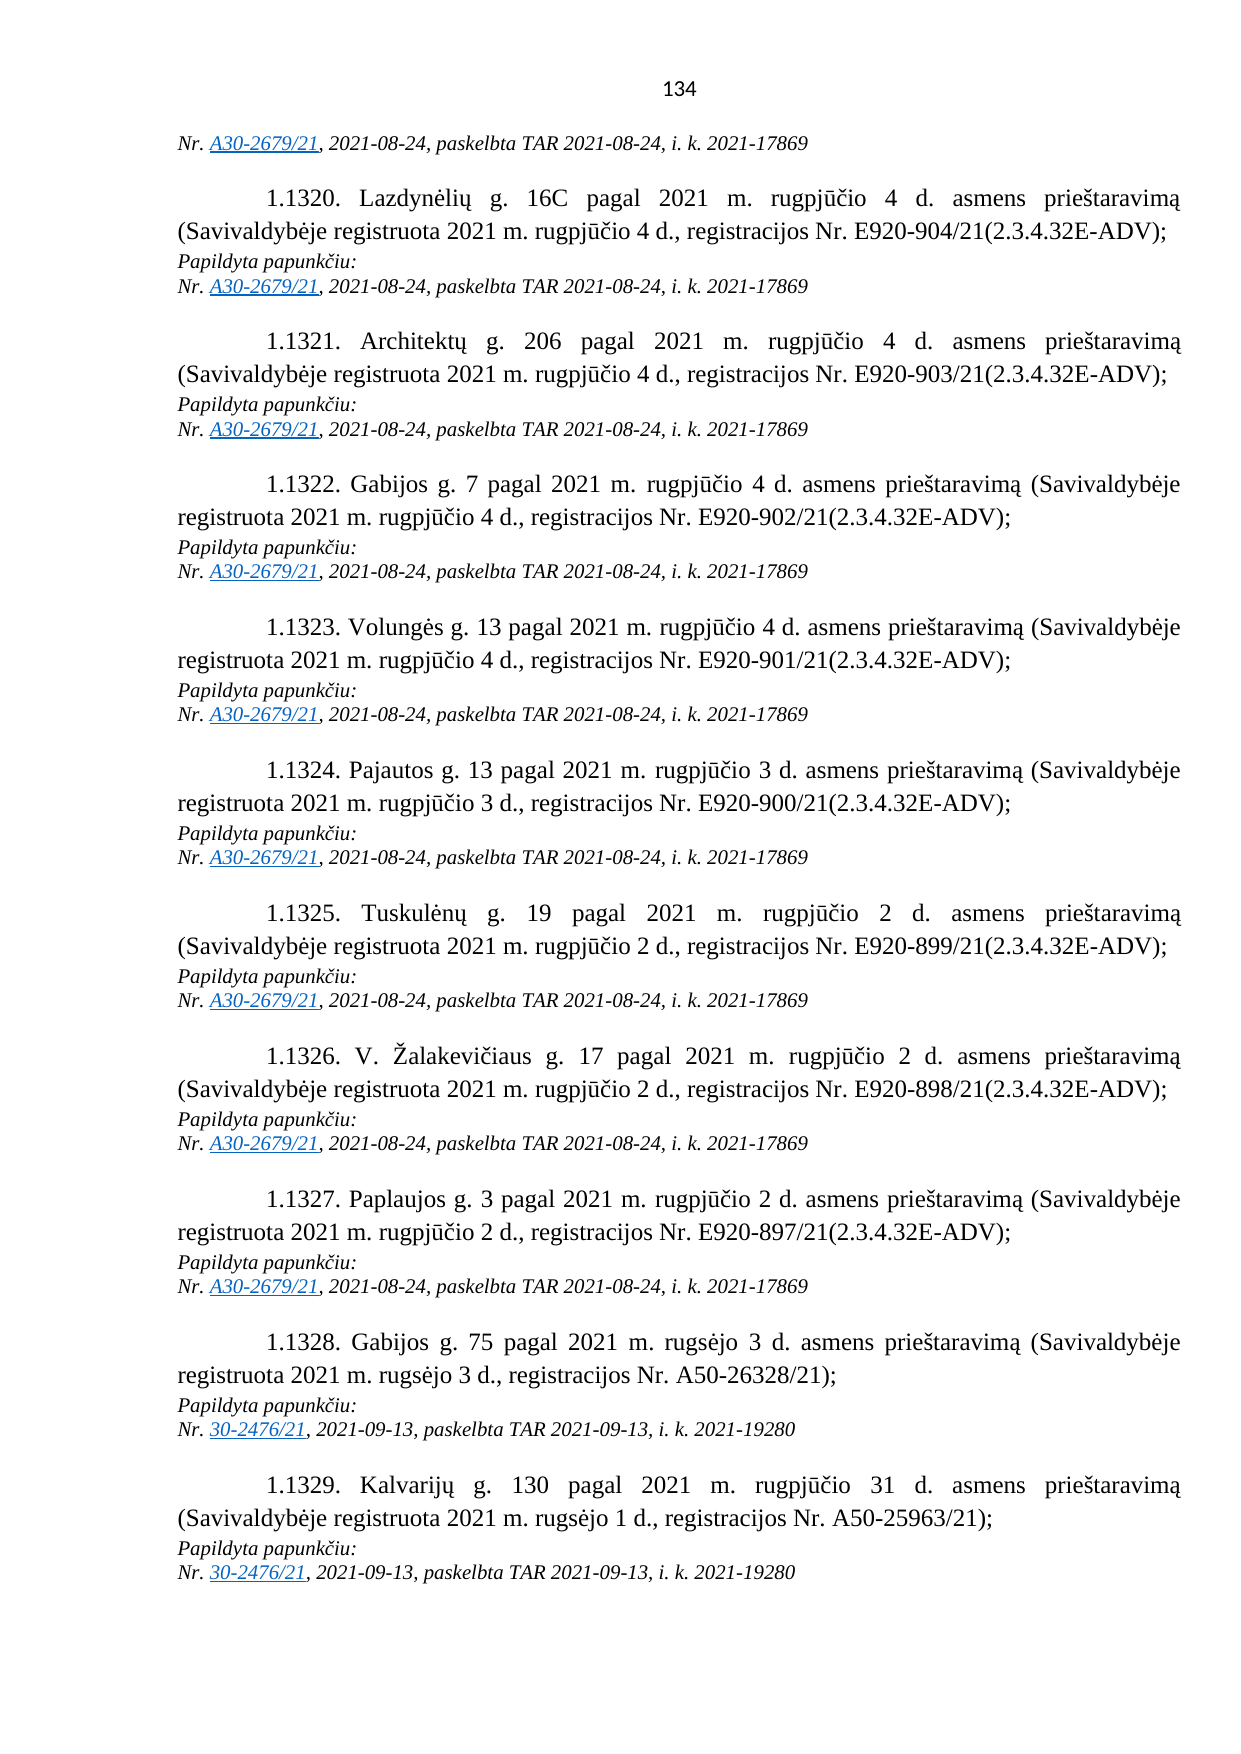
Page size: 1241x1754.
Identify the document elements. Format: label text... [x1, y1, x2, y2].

text Papildyta papunkčiu: [177, 249, 1181, 273]
text Papildyta papunkčiu: [177, 1250, 1181, 1274]
text Nr. 30-2476/21, 2021-09-13, paskelbta TAR 2021-09-13, i. k. 2021-19280 [177, 1560, 1181, 1584]
text Nr. A30-2679/21, 2021-08-24, paskelbta TAR 2021-08-24, i. k. 2021-17869 [177, 273, 1181, 298]
text Nr. A30-2679/21, 2021-08-24, paskelbta TAR 2021-08-24, i. k. 2021-17869 [177, 131, 1181, 155]
text 1.1325. Tuskulėnų g. 19 pagal 2021 m. rugpjūčio 2 d. asmens prieštaravimą (Savivaldybėje registruota 2021 m. rugpjūčio 2 d., registracijos Nr. E920-899/21(2.3.4.32E-ADV); [177, 898, 1181, 960]
text Papildyta papunkčiu: [177, 392, 1181, 416]
text Papildyta papunkčiu: [177, 1393, 1181, 1417]
text Papildyta papunkčiu: [177, 821, 1181, 845]
text Nr. A30-2679/21, 2021-08-24, paskelbta TAR 2021-08-24, i. k. 2021-17869 [177, 988, 1181, 1012]
text 1.1327. Paplaujos g. 3 pagal 2021 m. rugpjūčio 2 d. asmens prieštaravimą (Savivaldybėje registruota 2021 m. rugpjūčio 2 d., registracijos Nr. E920-897/21(2.3.4.32E-ADV); [177, 1184, 1181, 1246]
text Nr. 30-2476/21, 2021-09-13, paskelbta TAR 2021-09-13, i. k. 2021-19280 [177, 1417, 1181, 1441]
text 1.1324. Pajautos g. 13 pagal 2021 m. rugpjūčio 3 d. asmens prieštaravimą (Savivaldybėje registruota 2021 m. rugpjūčio 3 d., registracijos Nr. E920-900/21(2.3.4.32E-ADV); [177, 755, 1181, 817]
text Papildyta papunkčiu: [177, 964, 1181, 988]
text Nr. A30-2679/21, 2021-08-24, paskelbta TAR 2021-08-24, i. k. 2021-17869 [177, 702, 1181, 726]
text Nr. A30-2679/21, 2021-08-24, paskelbta TAR 2021-08-24, i. k. 2021-17869 [177, 559, 1181, 583]
text 1.1328. Gabijos g. 75 pagal 2021 m. rugsėjo 3 d. asmens prieštaravimą (Savivaldybėje registruota 2021 m. rugsėjo 3 d., registracijos Nr. A50-26328/21); [177, 1327, 1181, 1388]
text Papildyta papunkčiu: [177, 535, 1181, 559]
text Nr. A30-2679/21, 2021-08-24, paskelbta TAR 2021-08-24, i. k. 2021-17869 [177, 845, 1181, 869]
text Papildyta papunkčiu: [177, 1107, 1181, 1131]
text 1.1321. Architektų g. 206 pagal 2021 m. rugpjūčio 4 d. asmens prieštaravimą (Savivaldybėje registruota 2021 m. rugpjūčio 4 d., registracijos Nr. E920-903/21(2.3.4.32E-ADV); [177, 326, 1181, 388]
text 1.1322. Gabijos g. 7 pagal 2021 m. rugpjūčio 4 d. asmens prieštaravimą (Savivaldybėje registruota 2021 m. rugpjūčio 4 d., registracijos Nr. E920-902/21(2.3.4.32E-ADV); [177, 469, 1181, 531]
text Papildyta papunkčiu: [177, 678, 1181, 702]
text Nr. A30-2679/21, 2021-08-24, paskelbta TAR 2021-08-24, i. k. 2021-17869 [177, 416, 1181, 441]
text 1.1329. Kalvarijų g. 130 pagal 2021 m. rugpjūčio 31 d. asmens prieštaravimą (Savivaldybėje registruota 2021 m. rugsėjo 1 d., registracijos Nr. A50-25963/21); [177, 1470, 1181, 1531]
text Papildyta papunkčiu: [177, 1536, 1181, 1560]
text Nr. A30-2679/21, 2021-08-24, paskelbta TAR 2021-08-24, i. k. 2021-17869 [177, 1131, 1181, 1155]
text 1.1323. Volungės g. 13 pagal 2021 m. rugpjūčio 4 d. asmens prieštaravimą (Savivaldybėje registruota 2021 m. rugpjūčio 4 d., registracijos Nr. E920-901/21(2.3.4.32E-ADV); [177, 612, 1181, 674]
text 1.1320. Lazdynėlių g. 16C pagal 2021 m. rugpjūčio 4 d. asmens prieštaravimą (Savivaldybėje registruota 2021 m. rugpjūčio 4 d., registracijos Nr. E920-904/21(2.3.4.32E-ADV); [177, 183, 1181, 245]
text 1.1326. V. Žalakevičiaus g. 17 pagal 2021 m. rugpjūčio 2 d. asmens prieštaravimą (Savivaldybėje registruota 2021 m. rugpjūčio 2 d., registracijos Nr. E920-898/21(2.3.4.32E-ADV); [177, 1041, 1181, 1103]
text Nr. A30-2679/21, 2021-08-24, paskelbta TAR 2021-08-24, i. k. 2021-17869 [177, 1274, 1181, 1298]
